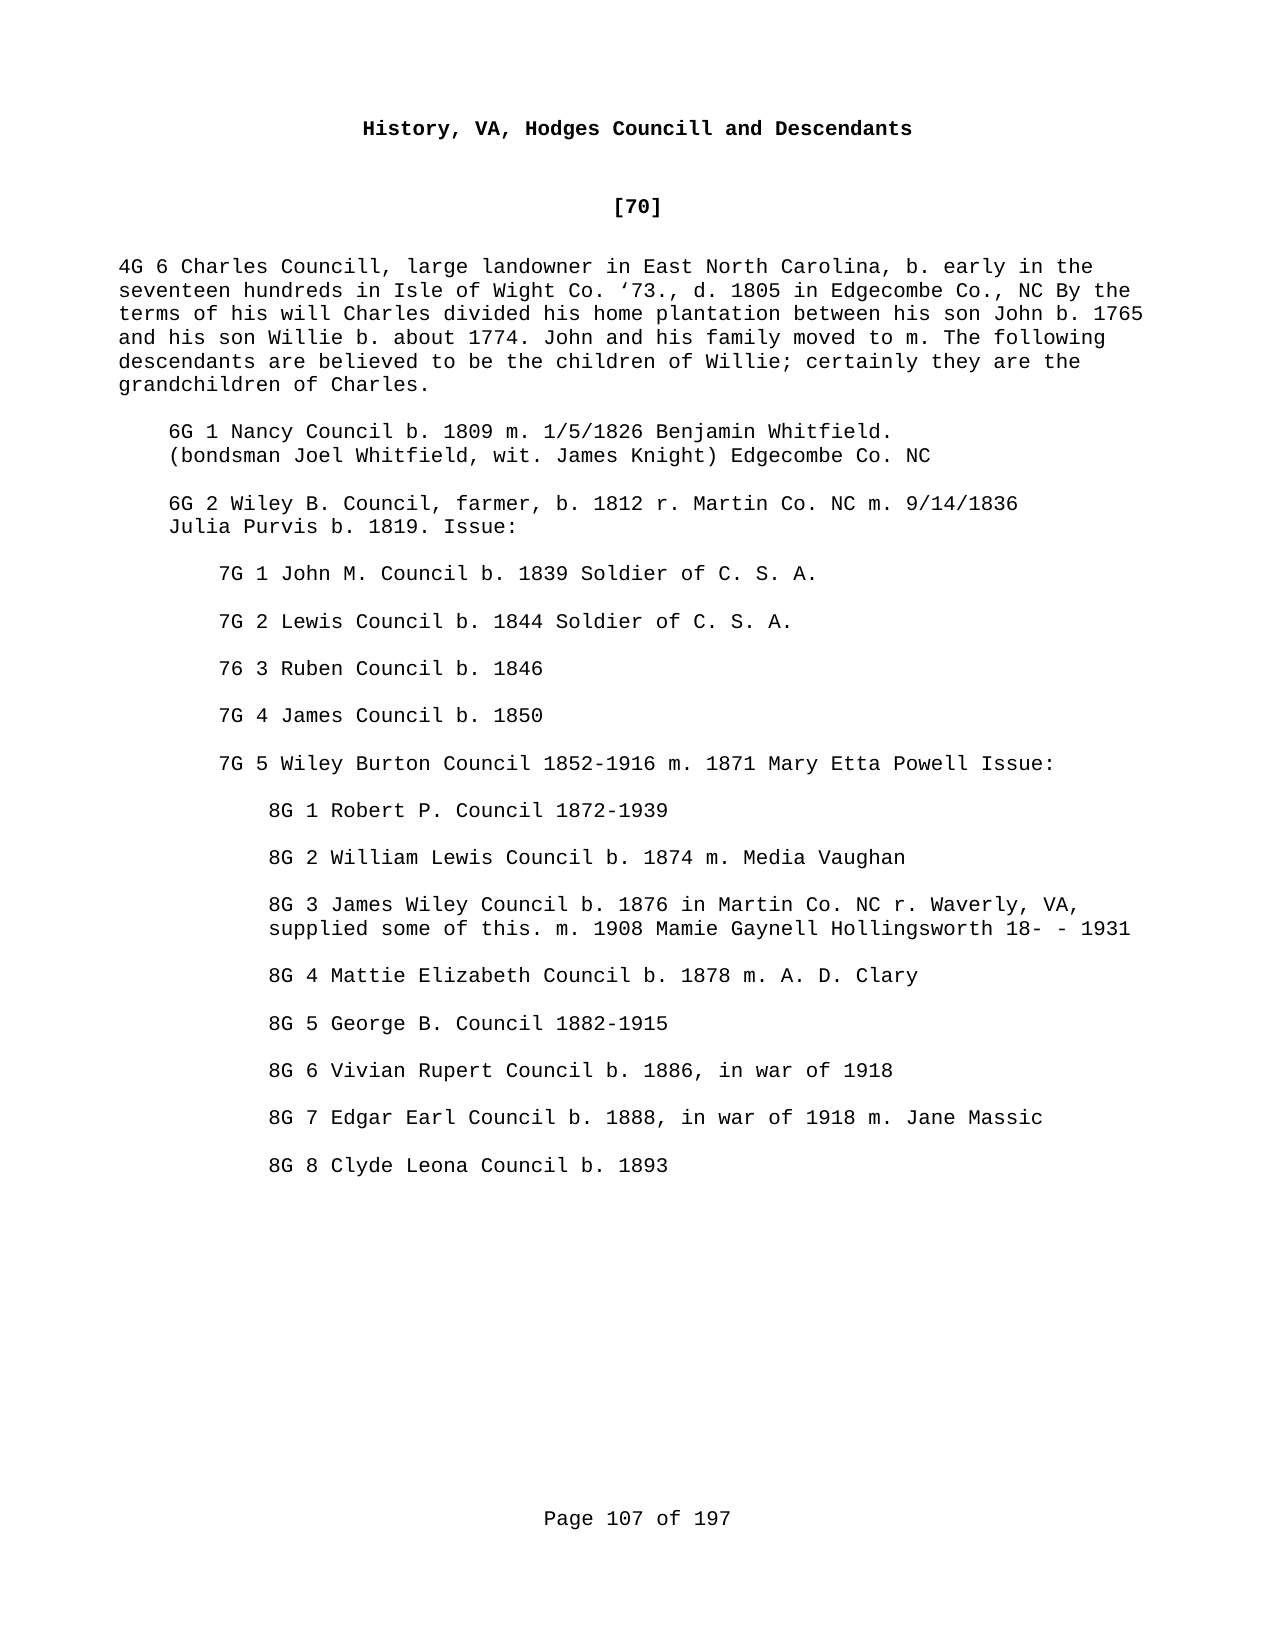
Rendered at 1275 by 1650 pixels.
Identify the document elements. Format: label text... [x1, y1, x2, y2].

text 8G 2 William Lewis Council b. 1874 m. Media Vaughan [118, 847, 1157, 871]
text 6G 1 Nancy Council b. 1809 m. 1/5/1826 Benjamin Whitfield. [118, 422, 1157, 445]
text 8G 6 Vivian Rupert Council b. 1886, in war of 1918 [118, 1060, 1157, 1084]
text 8G 5 George B. Council 1882-1915 [118, 1013, 1157, 1036]
subtitle [70] [118, 196, 1157, 220]
text 4G 6 Charles Councill, large landowner in East North Carolina, b. early in the seventeen hundreds in Isle of Wight Co. ‘73., d. 1805 in Edgecombe Co., NC By the terms of his will Charles divided his home plantation between his son John b. 1765 and his son Willie b. about 1774. John and his family moved to m. The following descendants are believed to be the children of Willie; certainly they are the grandchildren of Charles. [118, 256, 1157, 398]
text 7G 2 Lewis Council b. 1844 Soldier of C. S. A. [118, 611, 1157, 634]
text 6G 2 Wiley B. Council, farmer, b. 1812 r. Martin Co. NC m. 9/14/1836 [118, 492, 1157, 516]
text 8G 4 Mattie Elizabeth Council b. 1878 m. A. D. Clary [118, 965, 1157, 989]
text Julia Purvis b. 1819. Issue: [118, 516, 1157, 540]
text 7G 4 James Council b. 1850 [118, 705, 1157, 729]
text 7G 5 Wiley Burton Council 1852-1916 m. 1871 Mary Etta Powell Issue: [118, 753, 1157, 776]
text 7G 1 John M. Council b. 1839 Soldier of C. S. A. [118, 563, 1157, 587]
text 8G 8 Clyde Leona Council b. 1893 [118, 1154, 1157, 1178]
text 8G 7 Edgar Earl Council b. 1888, in war of 1918 m. Jane Massic [118, 1107, 1157, 1131]
text 8G 3 James Wiley Council b. 1876 in Martin Co. NC r. Waverly, VA, [118, 894, 1157, 918]
text 8G 1 Robert P. Council 1872-1939 [118, 800, 1157, 823]
text (bondsman Joel Whitfield, wit. James Knight) Edgecombe Co. NC [118, 445, 1157, 469]
text 76 3 Ruben Council b. 1846 [118, 658, 1157, 682]
text supplied some of this. m. 1908 Mamie Gaynell Hollingsworth 18- - 1931 [118, 918, 1157, 942]
